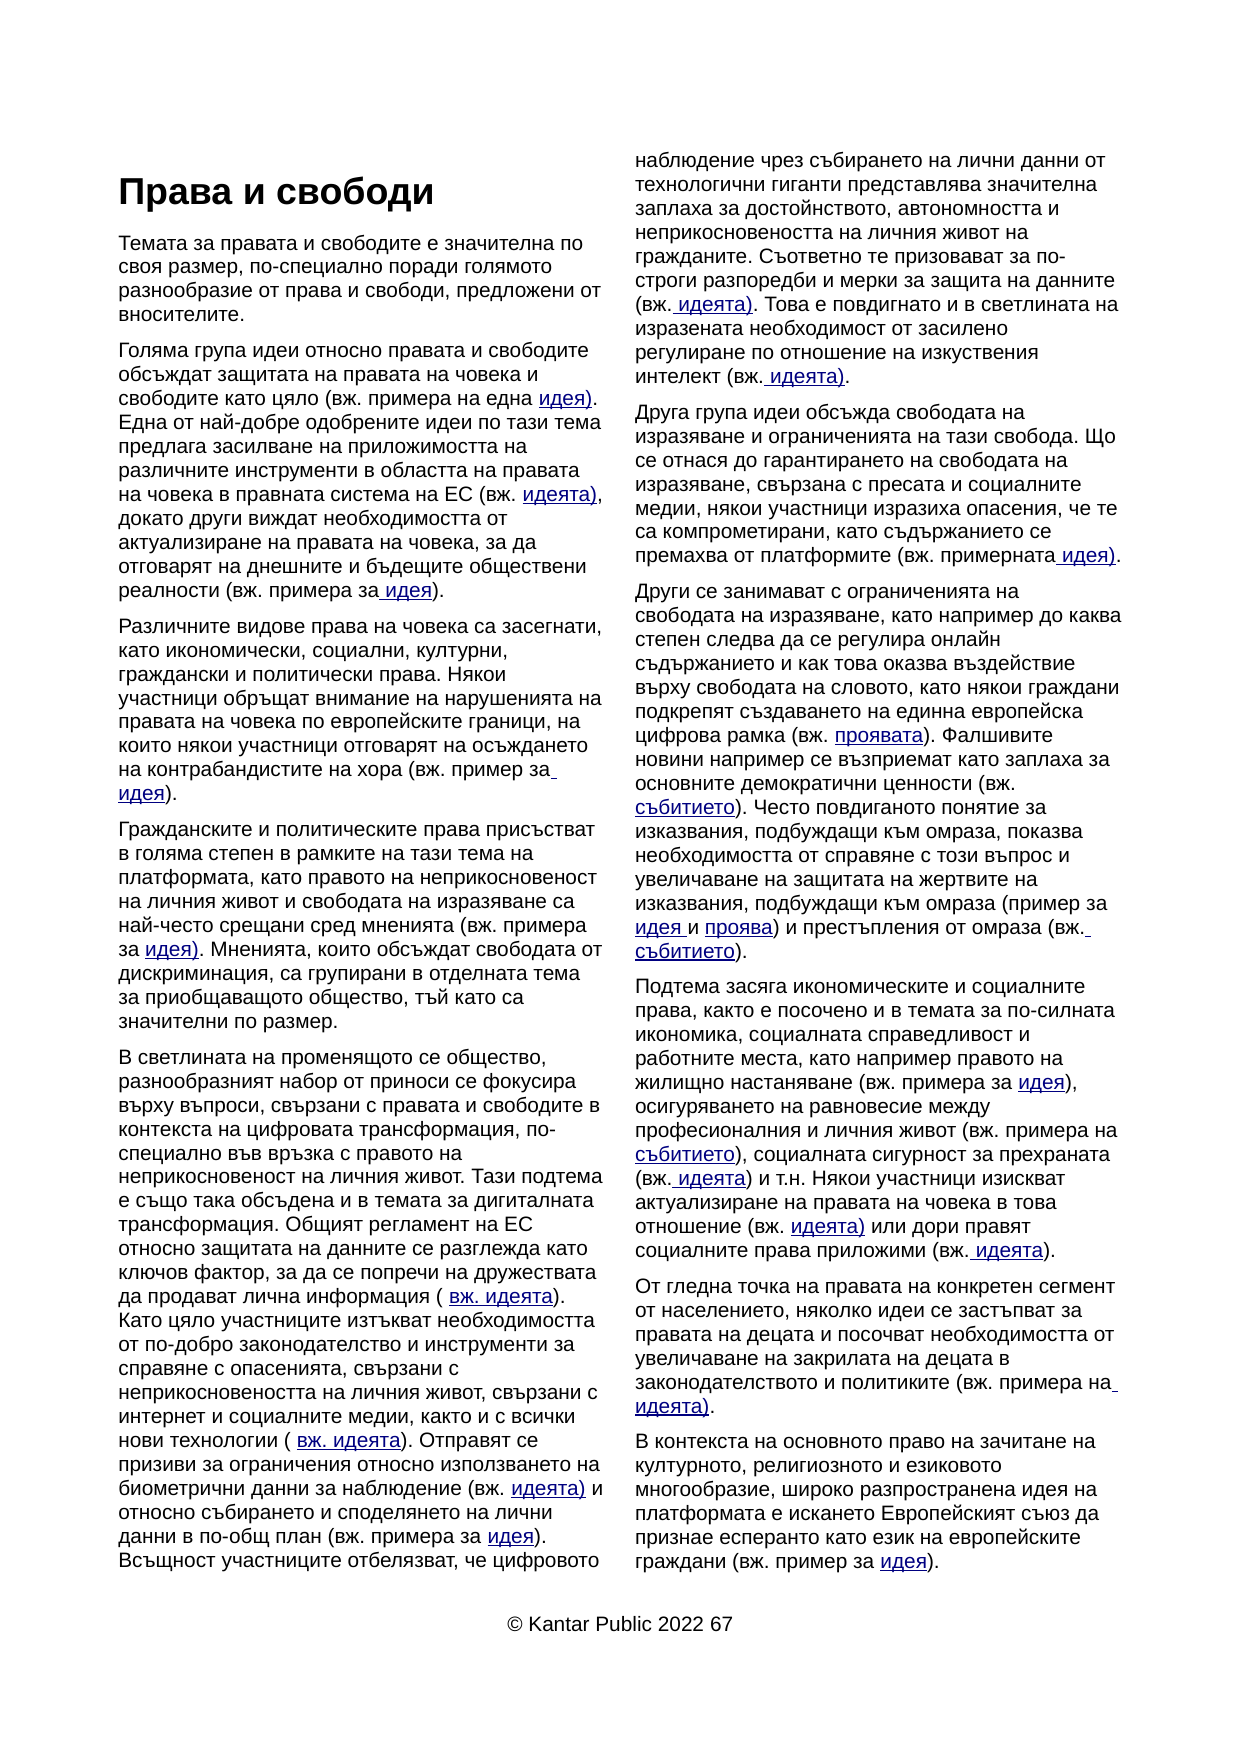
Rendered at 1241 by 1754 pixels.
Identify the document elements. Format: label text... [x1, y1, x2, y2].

text В контекста на основното право на зачитане на културното, религиозното и езиковото многообразие, широко разпространена идея на платформата е искането Европейският съюз да признае есперанто като език на европейските граждани (вж. пример за идея). [635, 1429, 1122, 1573]
text Голяма група идеи относно правата и свободите обсъждат защитата на правата на човека и свободите като цяло (вж. примера на една идея). Една от най-добре одобрените идеи по тази тема предлага засилване на приложимостта на различните инструменти в областта на правата на човека в правната система на ЕС (вж. идеята), докато други виждат необходимостта от актуализиране на правата на човека, за да отговарят на днешните и бъдещите обществени реалности (вж. примера за идея). [118, 338, 605, 602]
text В светлината на променящото се общество, разнообразният набор от приноси се фокусира върху въпроси, свързани с правата и свободите в контекста на цифровата трансформация, по-специално във връзка с правото на неприкосновеност на личния живот. Тази подтема е също така обсъдена и в темата за дигиталната трансформация. Общият регламент на ЕС относно защитата на данните се разглежда като ключов фактор, за да се попречи на дружествата да продават лична информация ( вж. идеята). Като цяло участниците изтъкват необходимостта от по-добро законодателство и инструменти за справяне с опасенията, свързани с неприкосновеността на личния живот, свързани с интернет и социалните медии, както и с всички нови технологии ( вж. идеята). Отправят се призиви за ограничения относно използването на биометрични данни за наблюдение (вж. идеята) и относно събирането и споделянето на лични данни в по-общ план (вж. примера за идея). Всъщност участниците отбелязват, че цифровото [118, 1044, 605, 1572]
text Подтема засяга икономическите и социалните права, както е посочено и в темата за по-силната икономика, социалната справедливост и работните места, като например правото на жилищно настаняване (вж. примера за идея), осигуряването на равновесие между професионалния и личния живот (вж. примера на събитието), социалната сигурност за прехраната (вж. идеята) и т.н. Някои участници изискват актуализиране на правата на човека в това отношение (вж. идеята) или дори правят социалните права приложими (вж. идеята). [635, 974, 1122, 1262]
text Друга група идеи обсъжда свободата на изразяване и ограниченията на тази свобода. Що се отнася до гарантирането на свободата на изразяване, свързана с пресата и социалните медии, някои участници изразиха опасения, че те са компрометирани, като съдържанието се премахва от платформите (вж. примерната идея). [635, 399, 1122, 567]
text Други се занимават с ограниченията на свободата на изразяване, като например до каква степен следва да се регулира онлайн съдържанието и как това оказва въздействие върху свободата на словото, като някои граждани подкрепят създаването на единна европейска цифрова рамка (вж. проявата). Фалшивите новини например се възприемат като заплаха за основните демократични ценности (вж. събитието). Често повдиганото понятие за изказвания, подбуждащи към омраза, показва необходимостта от справяне с този въпрос и увеличаване на защитата на жертвите на изказвания, подбуждащи към омраза (пример за идея и проява) и престъпления от омраза (вж. събитието). [635, 579, 1122, 962]
text Различните видове права на човека са засегнати, като икономически, социални, културни, граждански и политически права. Някои участници обръщат внимание на нарушенията на правата на човека по европейските граници, на които някои участници отговарят на осъждането на контрабандистите на хора (вж. пример за идея). [118, 613, 605, 805]
text Гражданските и политическите права присъстват в голяма степен в рамките на тази тема на платформата, като правото на неприкосновеност на личния живот и свободата на изразяване са най-често срещани сред мненията (вж. примера за идея). Мненията, които обсъждат свободата от дискриминация, са групирани в отделната тема за приобщаващото общество, тъй като са значителни по размер. [118, 817, 605, 1033]
text От гледна точка на правата на конкретен сегмент от населението, няколко идеи се застъпват за правата на децата и посочват необходимостта от увеличаване на закрилата на децата в законодателството и политиките (вж. примера на идеята). [635, 1274, 1122, 1417]
text наблюдение чрез събирането на лични данни от технологични гиганти представлява значителна заплаха за достойнството, автономността и неприкосновеността на личния живот на гражданите. Съответно те призовават за по-строги разпоредби и мерки за защита на данните (вж. идеята). Това е повдигнато и в светлината на изразената необходимост от засилено регулиране по отношение на изкуствения интелект (вж. идеята). [635, 148, 1122, 388]
subtitle Права и свободи [118, 169, 605, 212]
text Темата за правата и свободите е значителна по своя размер, по-специално поради голямото разнообразие от права и свободи, предложени от вносителите. [118, 230, 605, 326]
